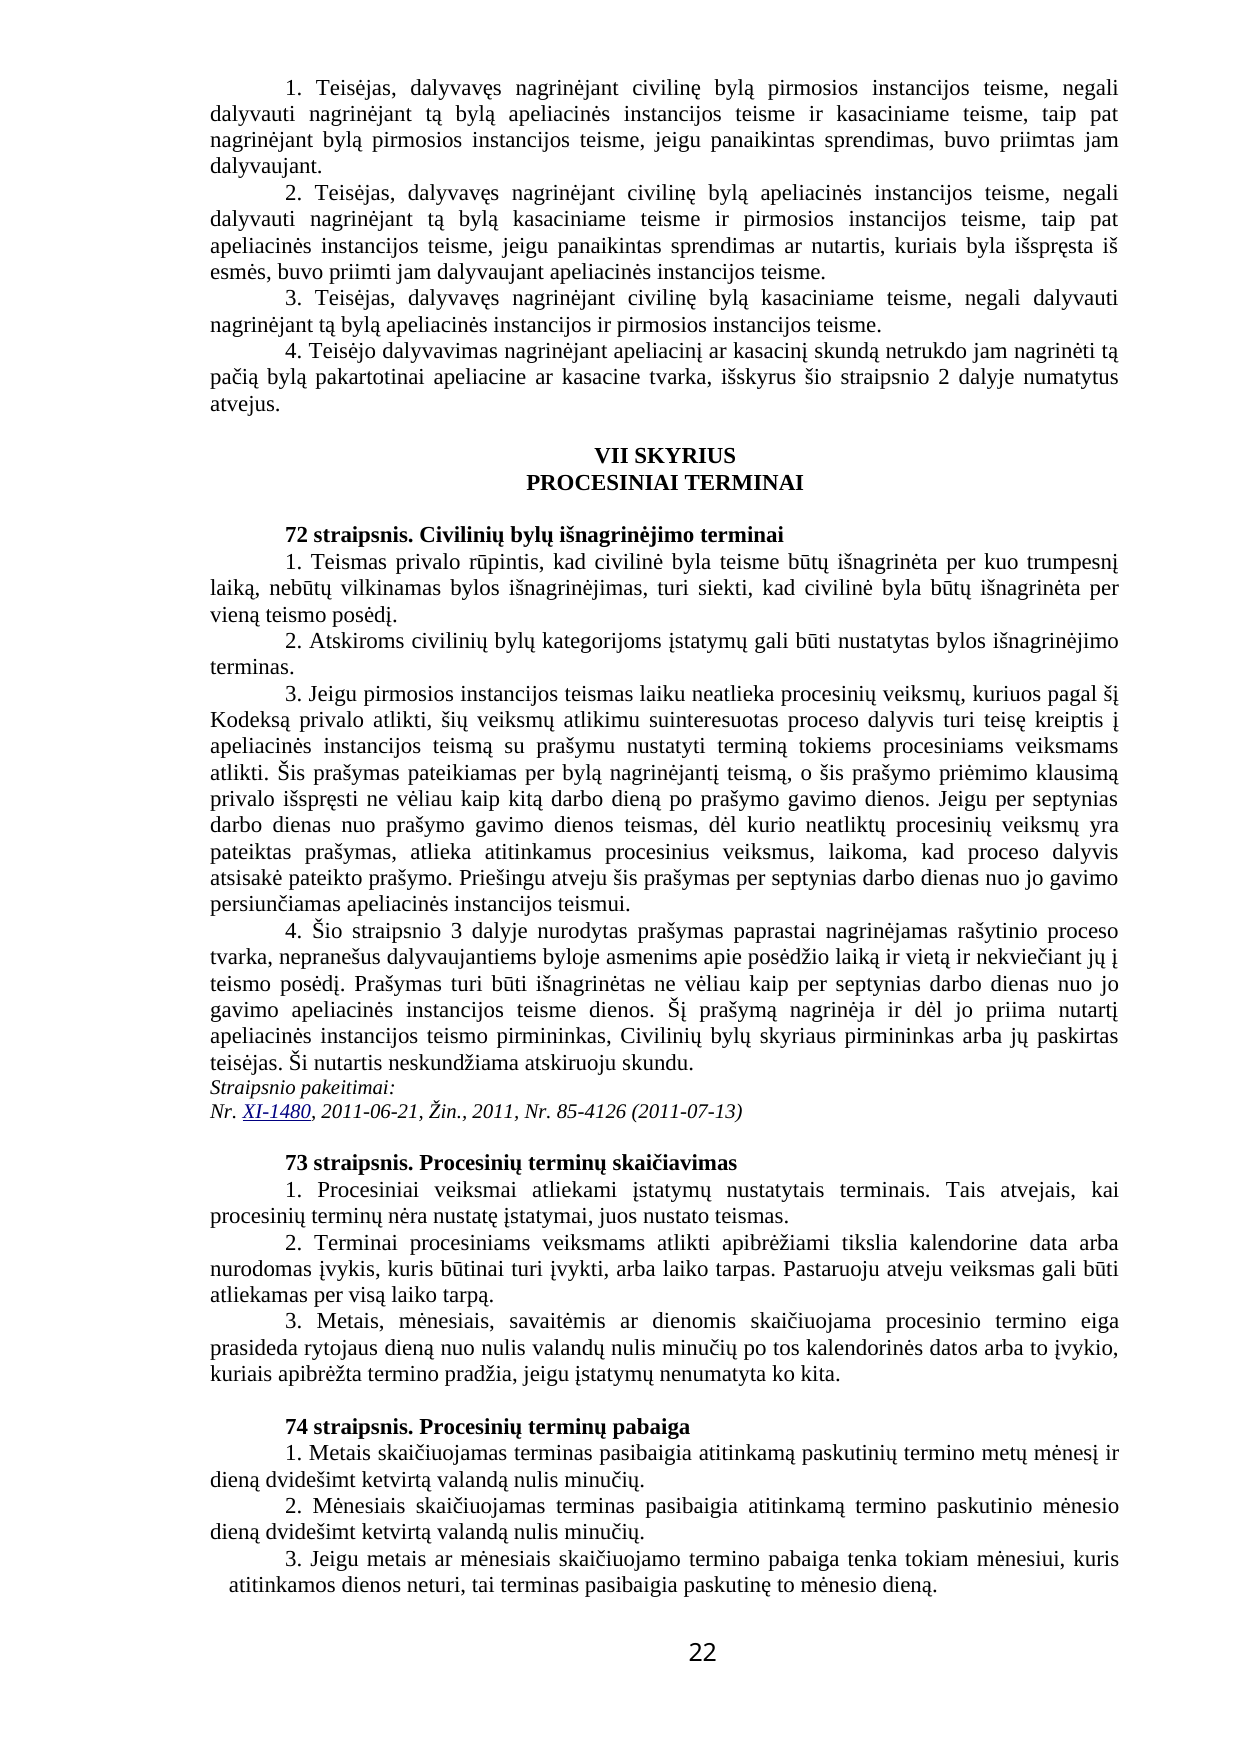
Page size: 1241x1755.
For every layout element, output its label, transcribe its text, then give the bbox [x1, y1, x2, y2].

text 1. Procesiniai veiksmai atliekami įstatymų nustatytais terminais. Tais atvejais, kai procesinių terminų nėra nustatę įstatymai, juos nustato teismas. [210, 1176, 1120, 1228]
text 72 straipsnis. Civilinių bylų išnagrinėjimo terminai [210, 522, 1120, 548]
text 73 straipsnis. Procesinių terminų skaičiavimas [210, 1149, 1120, 1176]
text 3. Jeigu pirmosios instancijos teismas laiku neatlieka procesinių veiksmų, kuriuos pagal šį Kodeksą privalo atlikti, šių veiksmų atlikimu suinteresuotas proceso dalyvis turi teisę kreiptis į apeliacinės instancijos teismą su prašymu nustatyti terminą tokiems procesiniams veiksmams atlikti. Šis prašymas pateikiamas per bylą nagrinėjantį teismą, o šis prašymo priėmimo klausimą privalo išspręsti ne vėliau kaip kitą darbo dieną po prašymo gavimo dienos. Jeigu per septynias darbo dienas nuo prašymo gavimo dienos teismas, dėl kurio neatliktų procesinių veiksmų yra pateiktas prašymas, atlieka atitinkamus procesinius veiksmus, laikoma, kad proceso dalyvis atsisakė pateikto prašymo. Priešingu atveju šis prašymas per septynias darbo dienas nuo jo gavimo persiunčiamas apeliacinės instancijos teismui. [210, 680, 1120, 917]
text 3. Teisėjas, dalyvavęs nagrinėjant civilinę bylą kasaciniame teisme, negali dalyvauti nagrinėjant tą bylą apeliacinės instancijos ir pirmosios instancijos teisme. [210, 284, 1120, 337]
text Straipsnio pakeitimai: [210, 1075, 1120, 1099]
text 2. Mėnesiais skaičiuojamas terminas pasibaigia atitinkamą termino paskutinio mėnesio dieną dvidešimt ketvirtą valandą nulis minučių. [210, 1492, 1120, 1545]
text Nr. XI-1480, 2011-06-21, Žin., 2011, Nr. 85-4126 (2011-07-13) [210, 1099, 1120, 1123]
text 3. Metais, mėnesiais, savaitėmis ar dienomis skaičiuojama procesinio termino eiga prasideda rytojaus dieną nuo nulis valandų nulis minučių po tos kalendorinės datos arba to įvykio, kuriais apibrėžta termino pradžia, jeigu įstatymų nenumatyta ko kita. [210, 1308, 1120, 1387]
subtitle VII SKYRIUS [210, 442, 1120, 469]
text 1. Metais skaičiuojamas terminas pasibaigia atitinkamą paskutinių termino metų mėnesį ir dieną dvidešimt ketvirtą valandą nulis minučių. [210, 1439, 1120, 1492]
text 74 straipsnis. Procesinių terminų pabaiga [210, 1413, 1120, 1439]
text 4. Šio straipsnio 3 dalyje nurodytas prašymas paprastai nagrinėjamas rašytinio proceso tvarka, nepranešus dalyvaujantiems byloje asmenims apie posėdžio laiką ir vietą ir nekviečiant jų į teismo posėdį. Prašymas turi būti išnagrinėtas ne vėliau kaip per septynias darbo dienas nuo jo gavimo apeliacinės instancijos teisme dienos. Šį prašymą nagrinėja ir dėl jo priima nutartį apeliacinės instancijos teismo pirmininkas, Civilinių bylų skyriaus pirmininkas arba jų paskirtas teisėjas. Ši nutartis neskundžiama atskiruoju skundu. [210, 917, 1120, 1075]
text 1. Teisėjas, dalyvavęs nagrinėjant civilinę bylą pirmosios instancijos teisme, negali dalyvauti nagrinėjant tą bylą apeliacinės instancijos teisme ir kasaciniame teisme, taip pat nagrinėjant bylą pirmosios instancijos teisme, jeigu panaikintas sprendimas, buvo priimtas jam dalyvaujant. [210, 73, 1120, 179]
text 2. Teisėjas, dalyvavęs nagrinėjant civilinę bylą apeliacinės instancijos teisme, negali dalyvauti nagrinėjant tą bylą kasaciniame teisme ir pirmosios instancijos teisme, taip pat apeliacinės instancijos teisme, jeigu panaikintas sprendimas ar nutartis, kuriais byla išspręsta iš esmės, buvo priimti jam dalyvaujant apeliacinės instancijos teisme. [210, 179, 1120, 284]
text 1. Teismas privalo rūpintis, kad civilinė byla teisme būtų išnagrinėta per kuo trumpesnį laiką, nebūtų vilkinamas bylos išnagrinėjimas, turi siekti, kad civilinė byla būtų išnagrinėta per vieną teismo posėdį. [210, 548, 1120, 627]
text 3. Jeigu metais ar mėnesiais skaičiuojamo termino pabaiga tenka tokiam mėnesiui, kuris atitinkamos dienos neturi, tai terminas pasibaigia paskutinę to mėnesio dieną. [229, 1545, 1120, 1597]
text 2. Terminai procesiniams veiksmams atlikti apibrėžiami tikslia kalendorine data arba nurodomas įvykis, kuris būtinai turi įvykti, arba laiko tarpas. Pastaruoju atveju veiksmas gali būti atliekamas per visą laiko tarpą. [210, 1228, 1120, 1308]
text 4. Teisėjo dalyvavimas nagrinėjant apeliacinį ar kasacinį skundą netrukdo jam nagrinėti tą pačią bylą pakartotinai apeliacine ar kasacine tvarka, išskyrus šio straipsnio 2 dalyje numatytus atvejus. [210, 337, 1120, 416]
text 2. Atskiroms civilinių bylų kategorijoms įstatymų gali būti nustatytas bylos išnagrinėjimo terminas. [210, 627, 1120, 680]
subtitle Procesiniai terminai [210, 469, 1120, 495]
